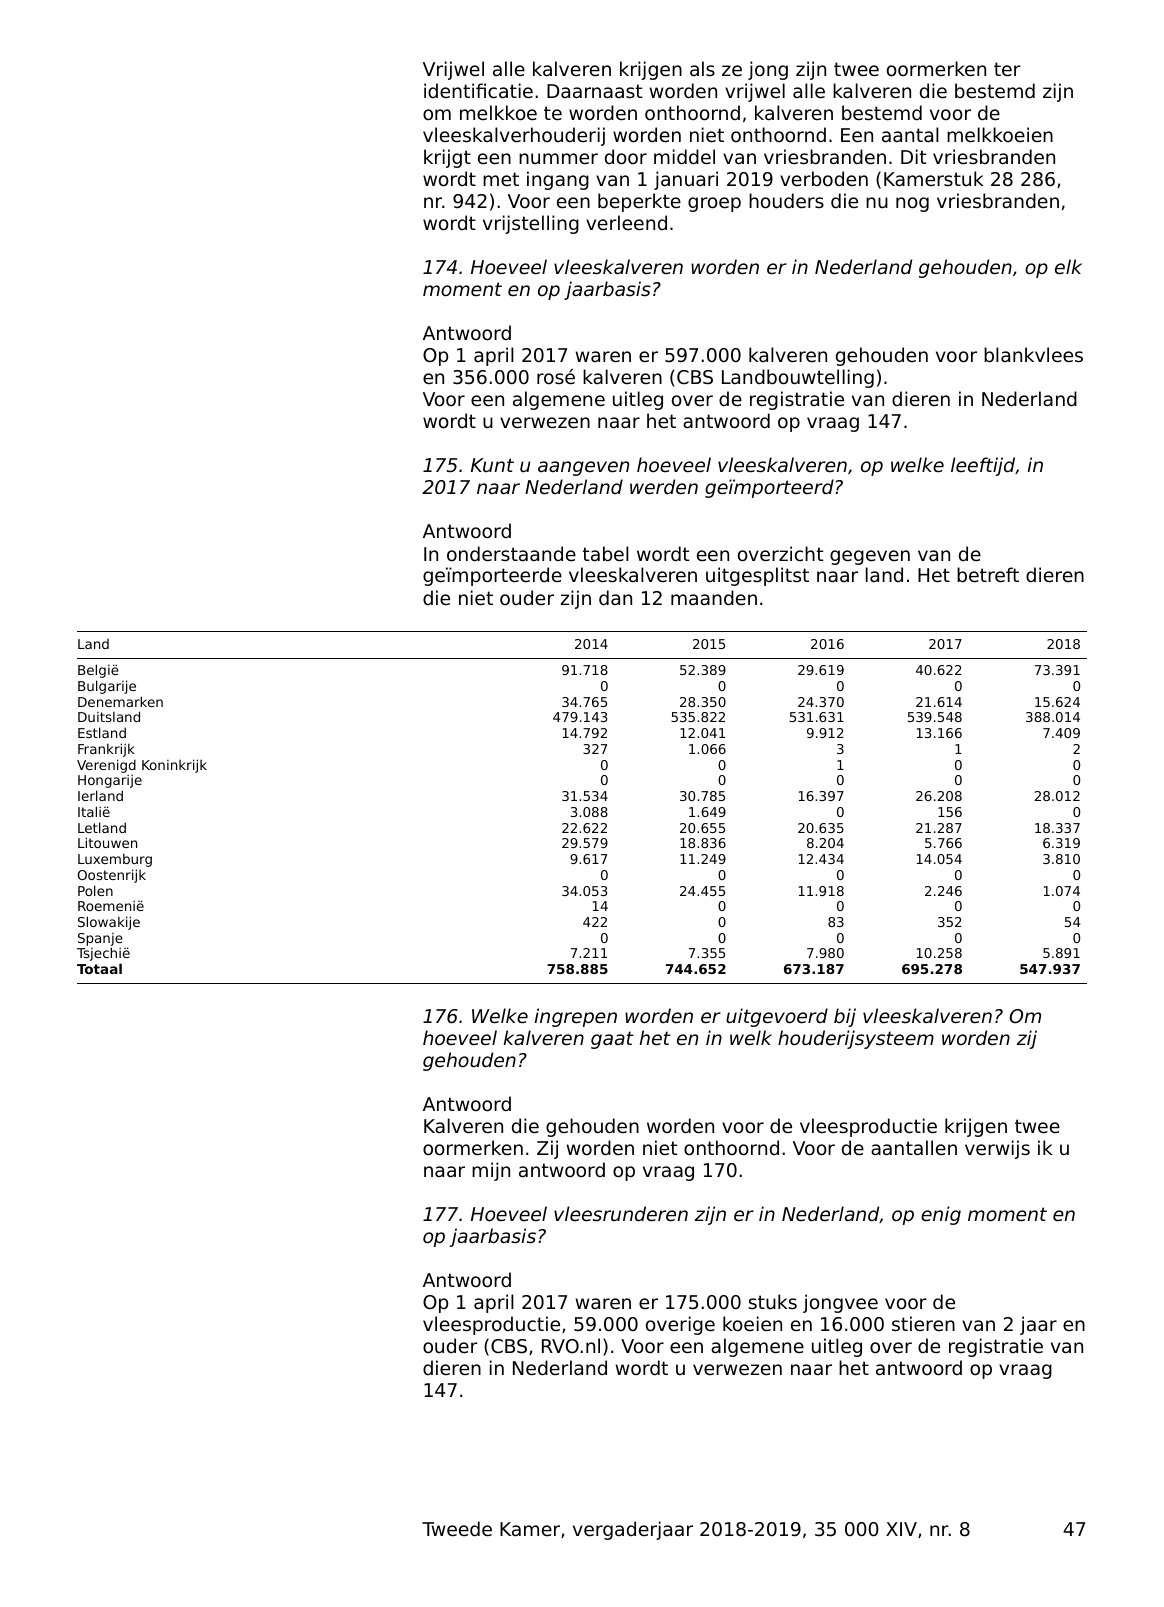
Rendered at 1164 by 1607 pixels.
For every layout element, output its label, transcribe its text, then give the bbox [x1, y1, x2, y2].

table_cell 29.619 [732, 659, 850, 679]
table_cell 14.792 [496, 726, 614, 742]
table_cell 0 [614, 773, 732, 789]
table_cell Frankrijk [77, 742, 496, 757]
table_cell 327 [496, 742, 614, 757]
table_cell 83 [732, 915, 850, 931]
text In onderstaande tabel wordt een overzicht gegeven van de geïmporteerde vleeskalveren uitgesplitst naar land. Het betreft dieren die niet ouder zijn dan 12 maanden. [422, 543, 1087, 609]
table_cell 547.937 [969, 962, 1087, 982]
table_cell Ierland [77, 789, 496, 805]
table_cell 52.389 [614, 659, 732, 679]
table_cell 1 [850, 742, 968, 757]
table_cell 31.534 [496, 789, 614, 805]
text Op 1 april 2017 waren er 597.000 kalveren gehouden voor blankvlees en 356.000 rosé kalveren (CBS Landbouwtelling). [422, 345, 1087, 389]
table_cell 0 [969, 931, 1087, 946]
table_cell 0 [850, 868, 968, 883]
table_cell 0 [850, 679, 968, 694]
table_header 2017 [850, 632, 968, 657]
table_cell 0 [732, 931, 850, 946]
table_cell 0 [969, 758, 1087, 773]
table_cell 14.054 [850, 852, 968, 868]
table_cell Letland [77, 820, 496, 836]
table_cell 352 [850, 915, 968, 931]
table_cell Luxemburg [77, 852, 496, 868]
text 175. Kunt u aangeven hoeveel vleeskalveren, op welke leeftijd, in 2017 naar Nederland werden geïmporteerd? [422, 455, 1087, 499]
table_cell 11.249 [614, 852, 732, 868]
table_cell 5.766 [850, 836, 968, 852]
table_cell 695.278 [850, 962, 968, 982]
table_cell Spanje [77, 931, 496, 946]
table_cell 1.066 [614, 742, 732, 757]
text Antwoord [422, 1094, 1087, 1116]
table_cell 3.088 [496, 805, 614, 820]
table_cell 7.980 [732, 946, 850, 962]
table_cell 0 [614, 915, 732, 931]
table_cell Totaal [77, 962, 496, 982]
table_header 2015 [614, 632, 732, 657]
table_cell 7.211 [496, 946, 614, 962]
table_cell 29.579 [496, 836, 614, 852]
table_cell Litouwen [77, 836, 496, 852]
table_cell 0 [496, 758, 614, 773]
text 174. Hoeveel vleeskalveren worden er in Nederland gehouden, op elk moment en op jaarbasis? [422, 257, 1087, 301]
table_header 2016 [732, 632, 850, 657]
table_cell 30.785 [614, 789, 732, 805]
table_cell 28.350 [614, 695, 732, 710]
table_cell 22.622 [496, 820, 614, 836]
table_cell 0 [969, 868, 1087, 883]
table_cell 0 [732, 773, 850, 789]
table_cell 6.319 [969, 836, 1087, 852]
table_cell 0 [850, 758, 968, 773]
table_cell 24.455 [614, 883, 732, 899]
table_cell 18.836 [614, 836, 732, 852]
table_cell België [77, 659, 496, 679]
table_cell Hongarije [77, 773, 496, 789]
table_cell 3 [732, 742, 850, 757]
table_cell 20.635 [732, 820, 850, 836]
table_cell 7.355 [614, 946, 732, 962]
table_cell 0 [496, 931, 614, 946]
table_cell 539.548 [850, 710, 968, 726]
table_cell 1.074 [969, 883, 1087, 899]
table_cell 18.337 [969, 820, 1087, 836]
table_cell 2 [969, 742, 1087, 757]
table_cell 0 [614, 868, 732, 883]
table_cell 9.912 [732, 726, 850, 742]
table_cell 758.885 [496, 962, 614, 982]
table_header 2014 [496, 632, 614, 657]
table_cell Tsjechië [77, 946, 496, 962]
table_cell 0 [496, 773, 614, 789]
table_header 2018 [969, 632, 1087, 657]
table_cell 40.622 [850, 659, 968, 679]
table_cell 0 [969, 899, 1087, 915]
text Antwoord [422, 521, 1087, 543]
table_cell 388.014 [969, 710, 1087, 726]
table_cell 0 [614, 899, 732, 915]
table_cell 156 [850, 805, 968, 820]
text Kalveren die gehouden worden voor de vleesproductie krijgen twee oormerken. Zij worden niet onthoornd. Voor de aantallen verwijs ik u naar mijn antwoord op vraag 170. [422, 1116, 1087, 1182]
table_cell 1.649 [614, 805, 732, 820]
table_cell 0 [969, 805, 1087, 820]
table_cell 1 [732, 758, 850, 773]
table_cell Polen [77, 883, 496, 899]
table_cell 0 [496, 679, 614, 694]
table_cell 531.631 [732, 710, 850, 726]
table_cell Roemenië [77, 899, 496, 915]
table_cell 9.617 [496, 852, 614, 868]
table_cell Bulgarije [77, 679, 496, 694]
table_cell 744.652 [614, 962, 732, 982]
text Voor een algemene uitleg over de registratie van dieren in Nederland wordt u verwezen naar het antwoord op vraag 147. [422, 389, 1087, 433]
table_cell 0 [850, 773, 968, 789]
table_cell Italië [77, 805, 496, 820]
table_cell 10.258 [850, 946, 968, 962]
table_cell 0 [732, 805, 850, 820]
table_cell 16.397 [732, 789, 850, 805]
table_cell 20.655 [614, 820, 732, 836]
table_cell Duitsland [77, 710, 496, 726]
table_cell Denemarken [77, 695, 496, 710]
table_cell 28.012 [969, 789, 1087, 805]
table_cell 0 [614, 931, 732, 946]
table_cell 13.166 [850, 726, 968, 742]
table_cell 12.041 [614, 726, 732, 742]
text Op 1 april 2017 waren er 175.000 stuks jongvee voor de vleesproductie, 59.000 overige koeien en 16.000 stieren van 2 jaar en ouder (CBS, RVO.nl). Voor een algemene uitleg over de registratie van dieren in Nederland wordt u verwezen naar het antwoord op vraag 147. [422, 1292, 1087, 1402]
table_cell Verenigd Koninkrijk [77, 758, 496, 773]
table_cell 0 [496, 868, 614, 883]
text Antwoord [422, 1270, 1087, 1292]
table_cell Estland [77, 726, 496, 742]
table_cell 8.204 [732, 836, 850, 852]
table_cell 12.434 [732, 852, 850, 868]
table_cell Oostenrijk [77, 868, 496, 883]
table_cell 11.918 [732, 883, 850, 899]
table_cell 73.391 [969, 659, 1087, 679]
table_cell 34.765 [496, 695, 614, 710]
table_cell 2.246 [850, 883, 968, 899]
table_cell 0 [850, 899, 968, 915]
text Antwoord [422, 323, 1087, 345]
table_cell 0 [614, 758, 732, 773]
table_cell 54 [969, 915, 1087, 931]
table_cell 0 [732, 899, 850, 915]
table_cell 21.614 [850, 695, 968, 710]
table_cell 0 [969, 773, 1087, 789]
table_cell 0 [614, 679, 732, 694]
text 176. Welke ingrepen worden er uitgevoerd bij vleeskalveren? Om hoeveel kalveren gaat het en in welk houderijsysteem worden zij gehouden? [422, 1006, 1087, 1072]
table_cell 24.370 [732, 695, 850, 710]
text 177. Hoeveel vleesrunderen zijn er in Nederland, op enig moment en op jaarbasis? [422, 1204, 1087, 1248]
table_cell 91.718 [496, 659, 614, 679]
table_cell 0 [732, 679, 850, 694]
table_cell 535.822 [614, 710, 732, 726]
table_cell 673.187 [732, 962, 850, 982]
table_cell 34.053 [496, 883, 614, 899]
table_cell 14 [496, 899, 614, 915]
table_cell 0 [850, 931, 968, 946]
table_cell 7.409 [969, 726, 1087, 742]
table_cell 422 [496, 915, 614, 931]
table_cell 5.891 [969, 946, 1087, 962]
text Vrijwel alle kalveren krijgen als ze jong zijn twee oormerken ter identificatie. Daarnaast worden vrijwel alle kalveren die bestemd zijn om melkkoe te worden onthoornd, kalveren bestemd voor de vleeskalverhouderij worden niet onthoornd. Een aantal melkkoeien krijgt een nummer door middel van vriesbranden. Dit vriesbranden wordt met ingang van 1 januari 2019 verboden (Kamerstuk 28 286, nr. 942). Voor een beperkte groep houders die nu nog vriesbranden, wordt vrijstelling verleend. [422, 59, 1087, 235]
table_cell 3.810 [969, 852, 1087, 868]
table_cell 0 [969, 679, 1087, 694]
table_cell 15.624 [969, 695, 1087, 710]
table_cell 479.143 [496, 710, 614, 726]
table_cell 21.287 [850, 820, 968, 836]
table_cell 26.208 [850, 789, 968, 805]
table_cell Slowakije [77, 915, 496, 931]
table_cell 0 [732, 868, 850, 883]
table_header Land [77, 632, 496, 657]
